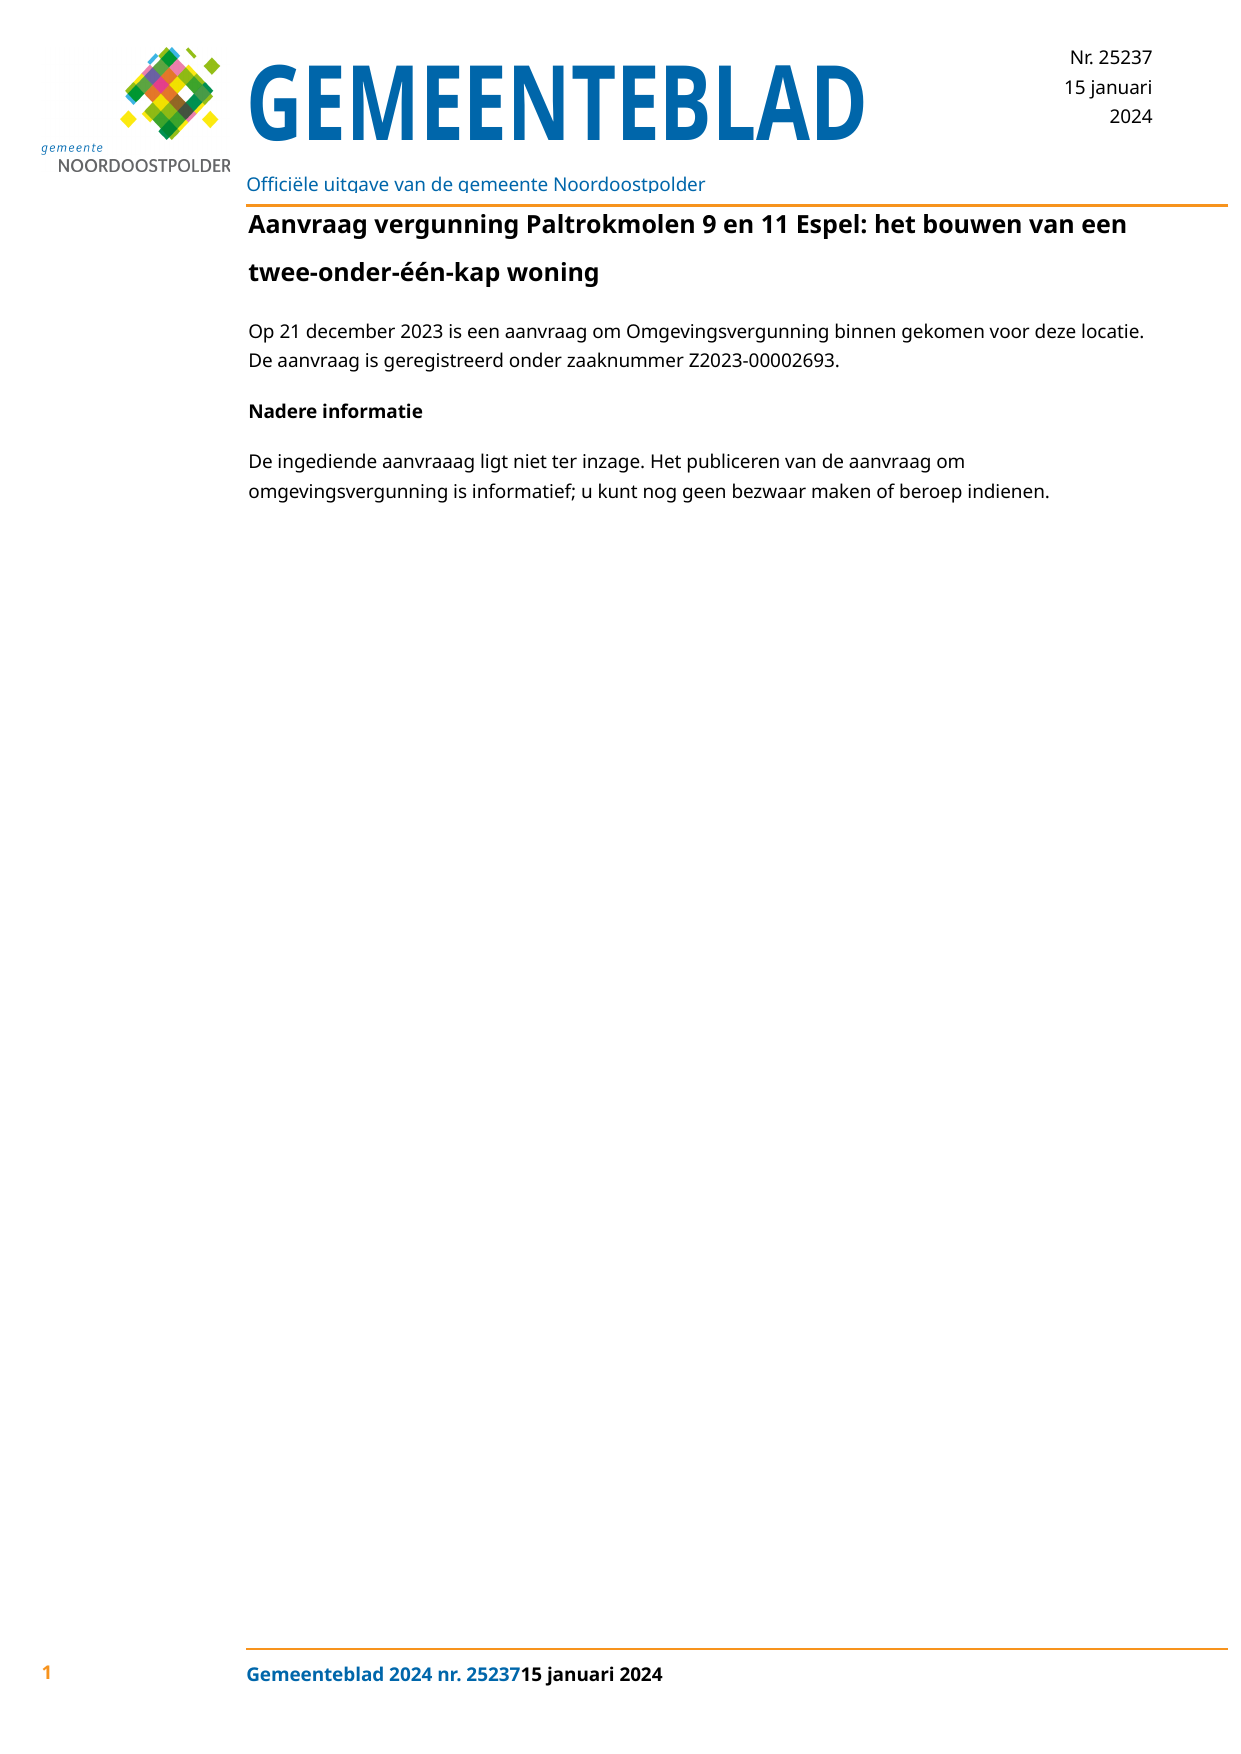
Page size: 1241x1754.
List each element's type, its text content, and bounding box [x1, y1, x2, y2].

text Nadere informatie [248, 398, 1152, 424]
text De ingediende aanvraaag ligt niet ter inzage. Het publiceren van de aanvraag om omgevingsvergunning is informatief; u kunt nog geen bezwaar maken of beroep indienen. [248, 448, 1152, 504]
text Aanvraag vergunning Paltrokmolen 9 en 11 Espel: het bouwen van een twee-onder-één-kap woning [248, 207, 1152, 288]
text Op 21 december 2023 is een aanvraag om Omgevingsvergunning binnen gekomen voor deze locatie. De aanvraag is geregistreerd onder zaaknummer Z2023-00002693. [248, 318, 1152, 373]
picture [41, 47, 231, 172]
